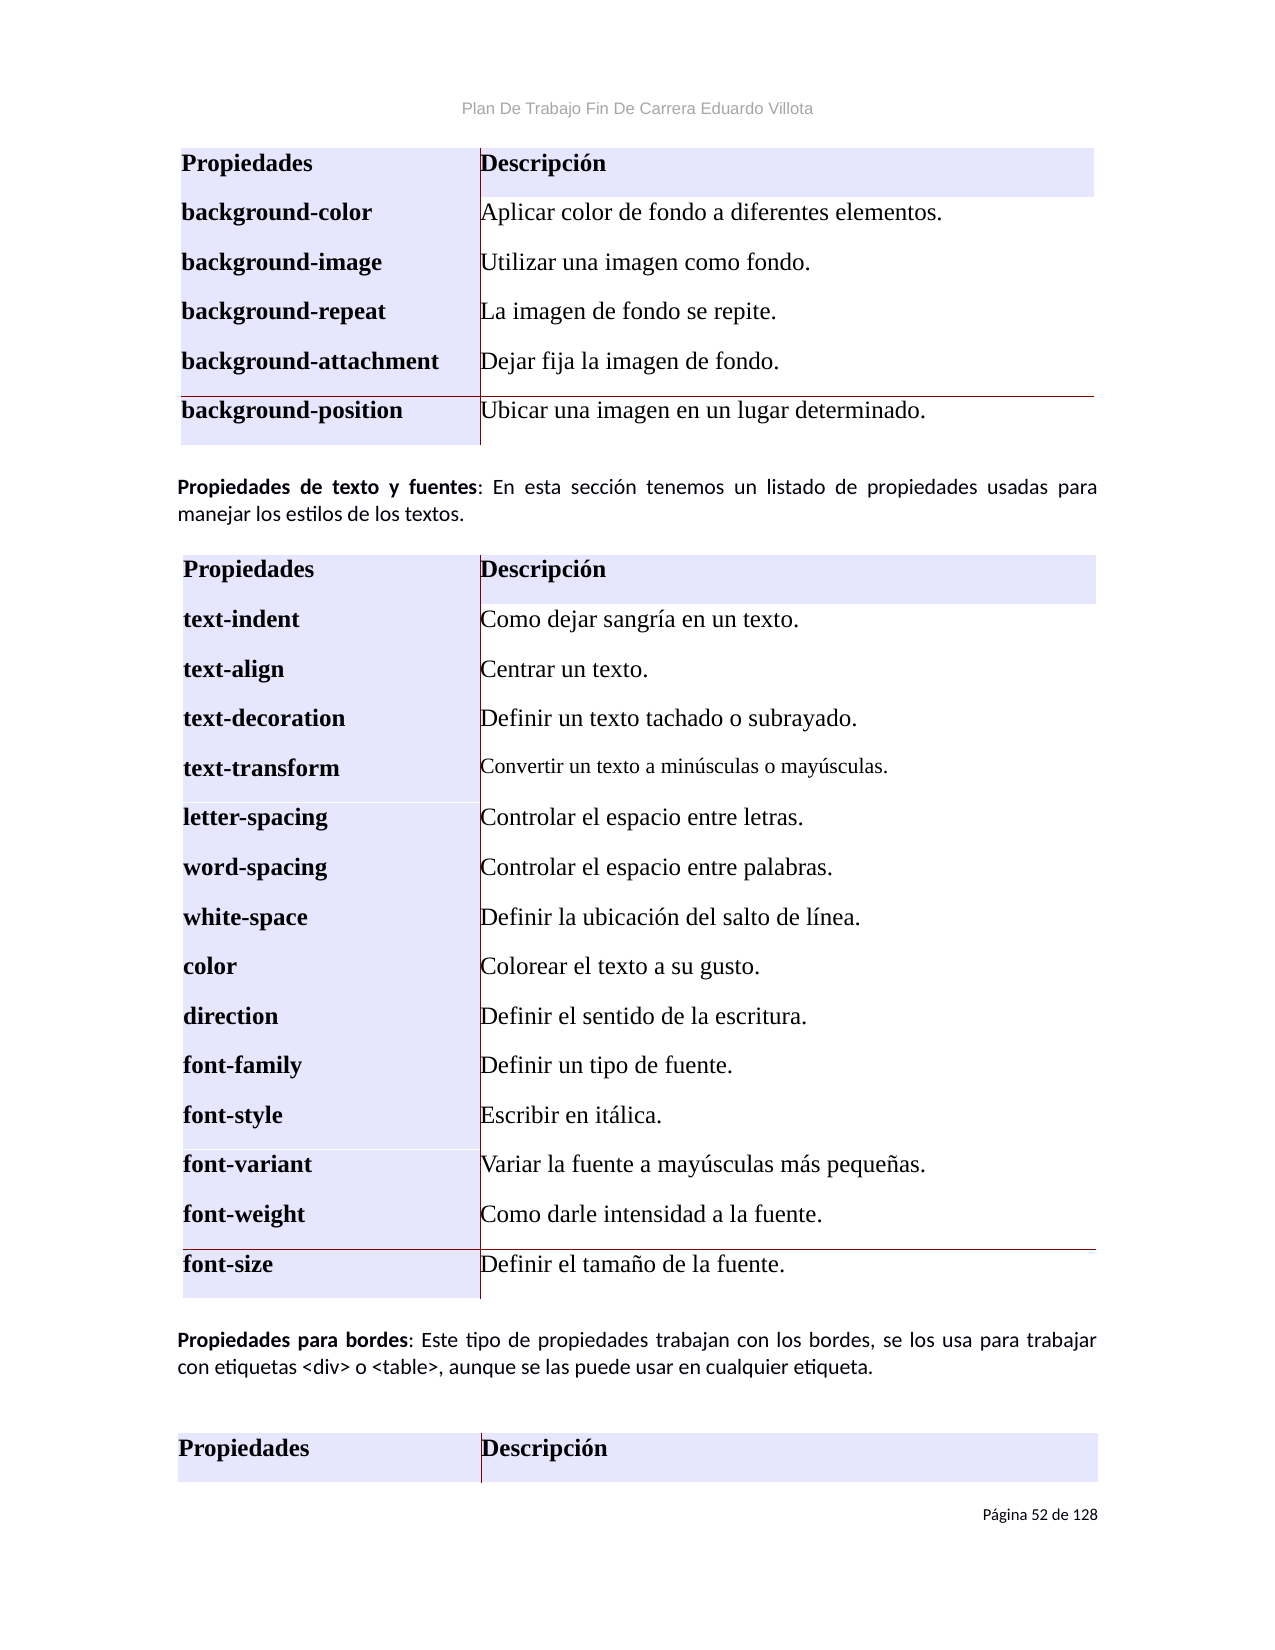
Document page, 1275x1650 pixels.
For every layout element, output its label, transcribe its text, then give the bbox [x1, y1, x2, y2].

table_cell word-spacing [183, 852, 480, 902]
table_cell Escribir en itálica. [481, 1100, 1096, 1149]
table_cell background-attachment [181, 346, 480, 396]
table_cell background-color [181, 197, 480, 247]
table_cell Como darle intensidad a la fuente. [481, 1199, 1096, 1249]
table_cell font-variant [183, 1150, 480, 1199]
table_cell background-repeat [181, 296, 480, 346]
table_cell Definir la ubicación del salto de línea. [481, 902, 1096, 951]
table_cell font-size [183, 1250, 480, 1298]
table_cell Colorear el texto a su gusto. [481, 951, 1096, 1001]
table_cell Ubicar una imagen en un lugar determinado. [481, 397, 1094, 445]
table_cell text-indent [183, 604, 480, 654]
table_cell font-family [183, 1050, 480, 1100]
table_cell letter-spacing [183, 803, 480, 852]
table_cell Definir el tamaño de la fuente. [481, 1250, 1096, 1298]
table_header Descripción [482, 1433, 1098, 1482]
table_cell Utilizar una imagen como fondo. [481, 247, 1094, 296]
table_cell Aplicar color de fondo a diferentes elementos. [481, 197, 1094, 247]
table_cell Definir un tipo de fuente. [481, 1050, 1096, 1100]
table_header Descripción [481, 555, 1096, 604]
table_cell Centrar un texto. [481, 654, 1096, 703]
text Propiedades para bordes: Este tipo de propiedades trabajan con los bordes, se los usa para trabajar con etiquetas <div> o <table>, aunque se las puede usar en cualquier etiqueta. [177, 1326, 1098, 1380]
table_cell font-style [183, 1100, 480, 1149]
table_cell text-decoration [183, 703, 480, 753]
table_header Propiedades [181, 148, 480, 197]
table_cell Definir un texto tachado o subrayado. [481, 703, 1096, 753]
table_cell Definir el sentido de la escritura. [481, 1001, 1096, 1050]
table_cell La imagen de fondo se repite. [481, 296, 1094, 346]
text Propiedades de texto y fuentes: En esta sección tenemos un listado de propiedades usadas para manejar los estilos de los textos. [177, 473, 1098, 527]
table_cell font-weight [183, 1199, 480, 1249]
table_cell background-image [181, 247, 480, 296]
table_cell direction [183, 1001, 480, 1050]
table_cell Variar la fuente a mayúsculas más pequeñas. [481, 1150, 1096, 1199]
table_cell text-transform [183, 753, 480, 802]
table_cell Controlar el espacio entre palabras. [481, 852, 1096, 902]
table_header Descripción [481, 148, 1094, 197]
table_header Propiedades [183, 555, 480, 604]
table_cell text-align [183, 654, 480, 703]
table_cell color [183, 951, 480, 1001]
table_header Propiedades [178, 1433, 481, 1482]
table_cell Dejar fija la imagen de fondo. [481, 346, 1094, 396]
table_cell Como dejar sangría en un texto. [481, 604, 1096, 654]
table_cell background-position [181, 397, 480, 445]
table_cell Controlar el espacio entre letras. [481, 803, 1096, 852]
table_cell white-space [183, 902, 480, 951]
table_cell Convertir un texto a minúsculas o mayúsculas. [481, 753, 1096, 802]
